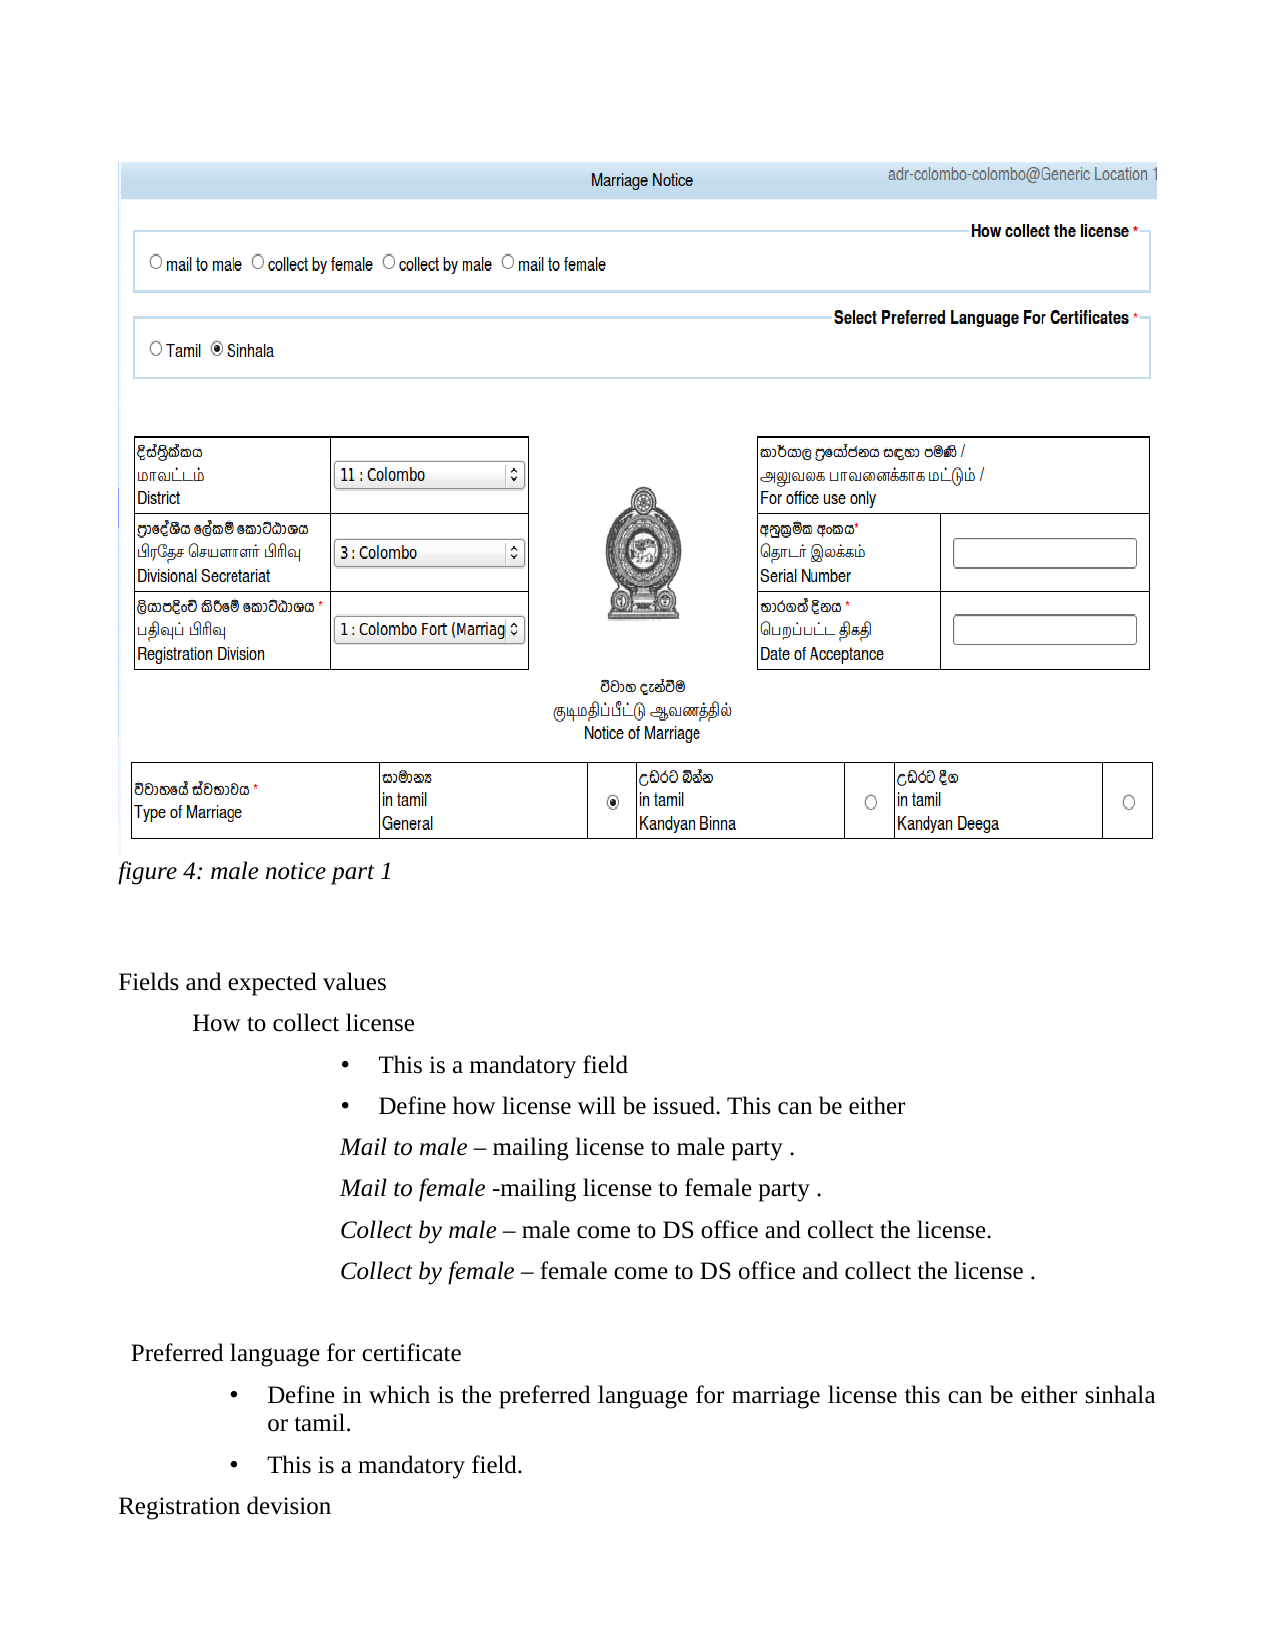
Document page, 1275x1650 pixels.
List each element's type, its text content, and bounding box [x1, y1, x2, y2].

text Fields and expected values [118, 967, 1157, 996]
list Define in which is the preferred language for marriage license this can be either sinhala or tamil. [229, 1380, 1157, 1437]
text Preferred language for certificate [118, 1338, 1157, 1367]
text figure 4: male notice part 1 [118, 856, 1157, 885]
list This is a mandatory field. [229, 1450, 1157, 1478]
list Define how license will be issued. This can be either [341, 1091, 1157, 1120]
text How to collect license [118, 1008, 1157, 1037]
text Mail to male – mailing license to male party . [118, 1132, 1157, 1161]
text Registration devision [118, 1491, 1157, 1520]
text Mail to female -mailing license to female party . [118, 1173, 1157, 1202]
text Collect by female – female come to DS office and collect the license . [118, 1256, 1157, 1285]
picture [118, 162, 1158, 856]
list This is a mandatory field [341, 1050, 1157, 1078]
text Collect by male – male come to DS office and collect the license. [118, 1215, 1157, 1243]
